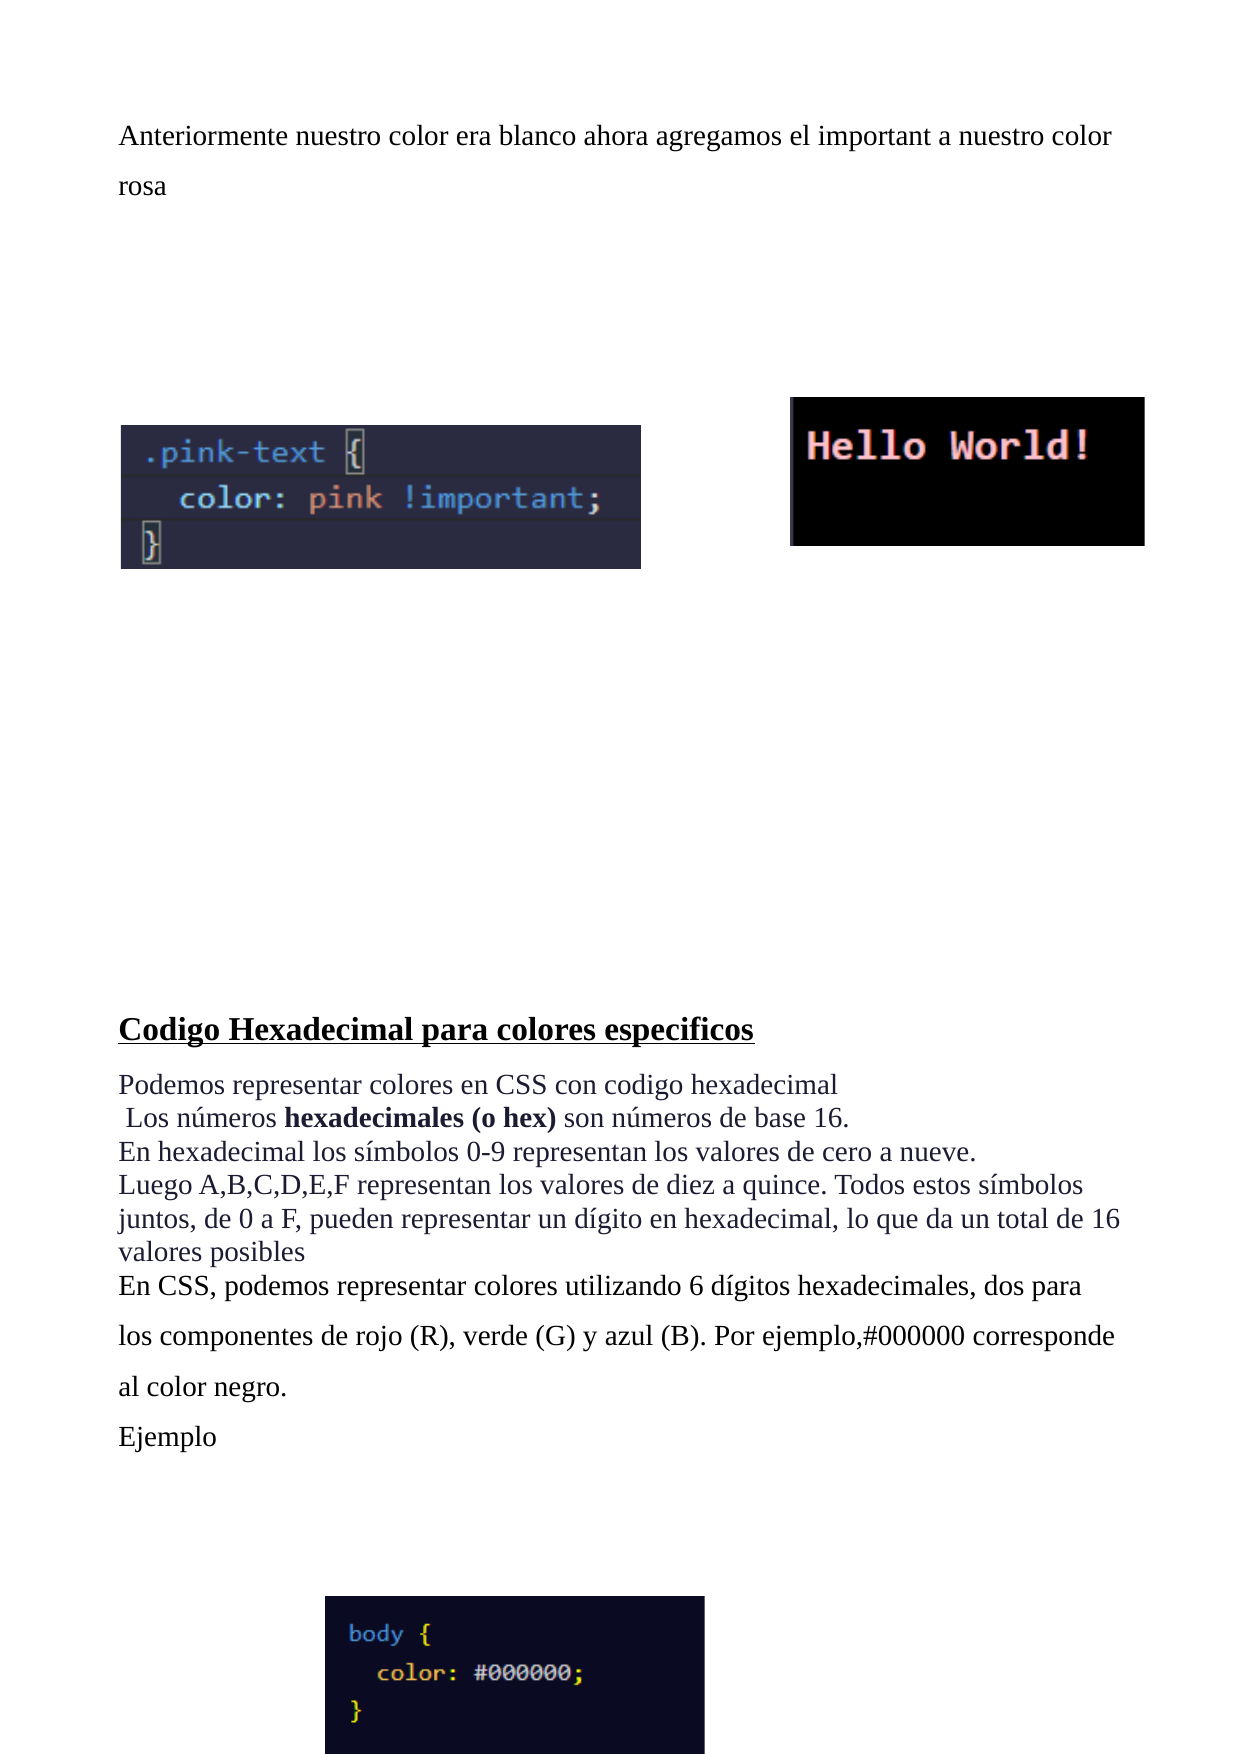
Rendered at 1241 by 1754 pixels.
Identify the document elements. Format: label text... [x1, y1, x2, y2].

text Codigo Hexadecimal para colores especificos [118, 1009, 1122, 1048]
text Luego A,B,C,D,E,F representan los valores de diez a quince. Todos estos símbolos juntos, de 0 a F, pueden representar un dígito en hexadecimal, lo que da un total de 16 valores posibles [118, 1167, 1122, 1268]
text Los números hexadecimales (o hex) son números de base 16. [118, 1100, 1122, 1134]
text En CSS, podemos representar colores utilizando 6 dígitos hexadecimales, dos para los componentes de rojo (R), verde (G) y azul (B). Por ejemplo,#000000 corresponde al color negro. [118, 1268, 1122, 1402]
text Ejemplo [118, 1419, 1122, 1453]
text En hexadecimal los símbolos 0-9 representan los valores de cero a nueve. [118, 1134, 1122, 1167]
text Podemos representar colores en CSS con codigo hexadecimal [118, 1067, 1122, 1100]
text Anteriormente nuestro color era blanco ahora agregamos el important a nuestro color rosa [118, 118, 1122, 202]
